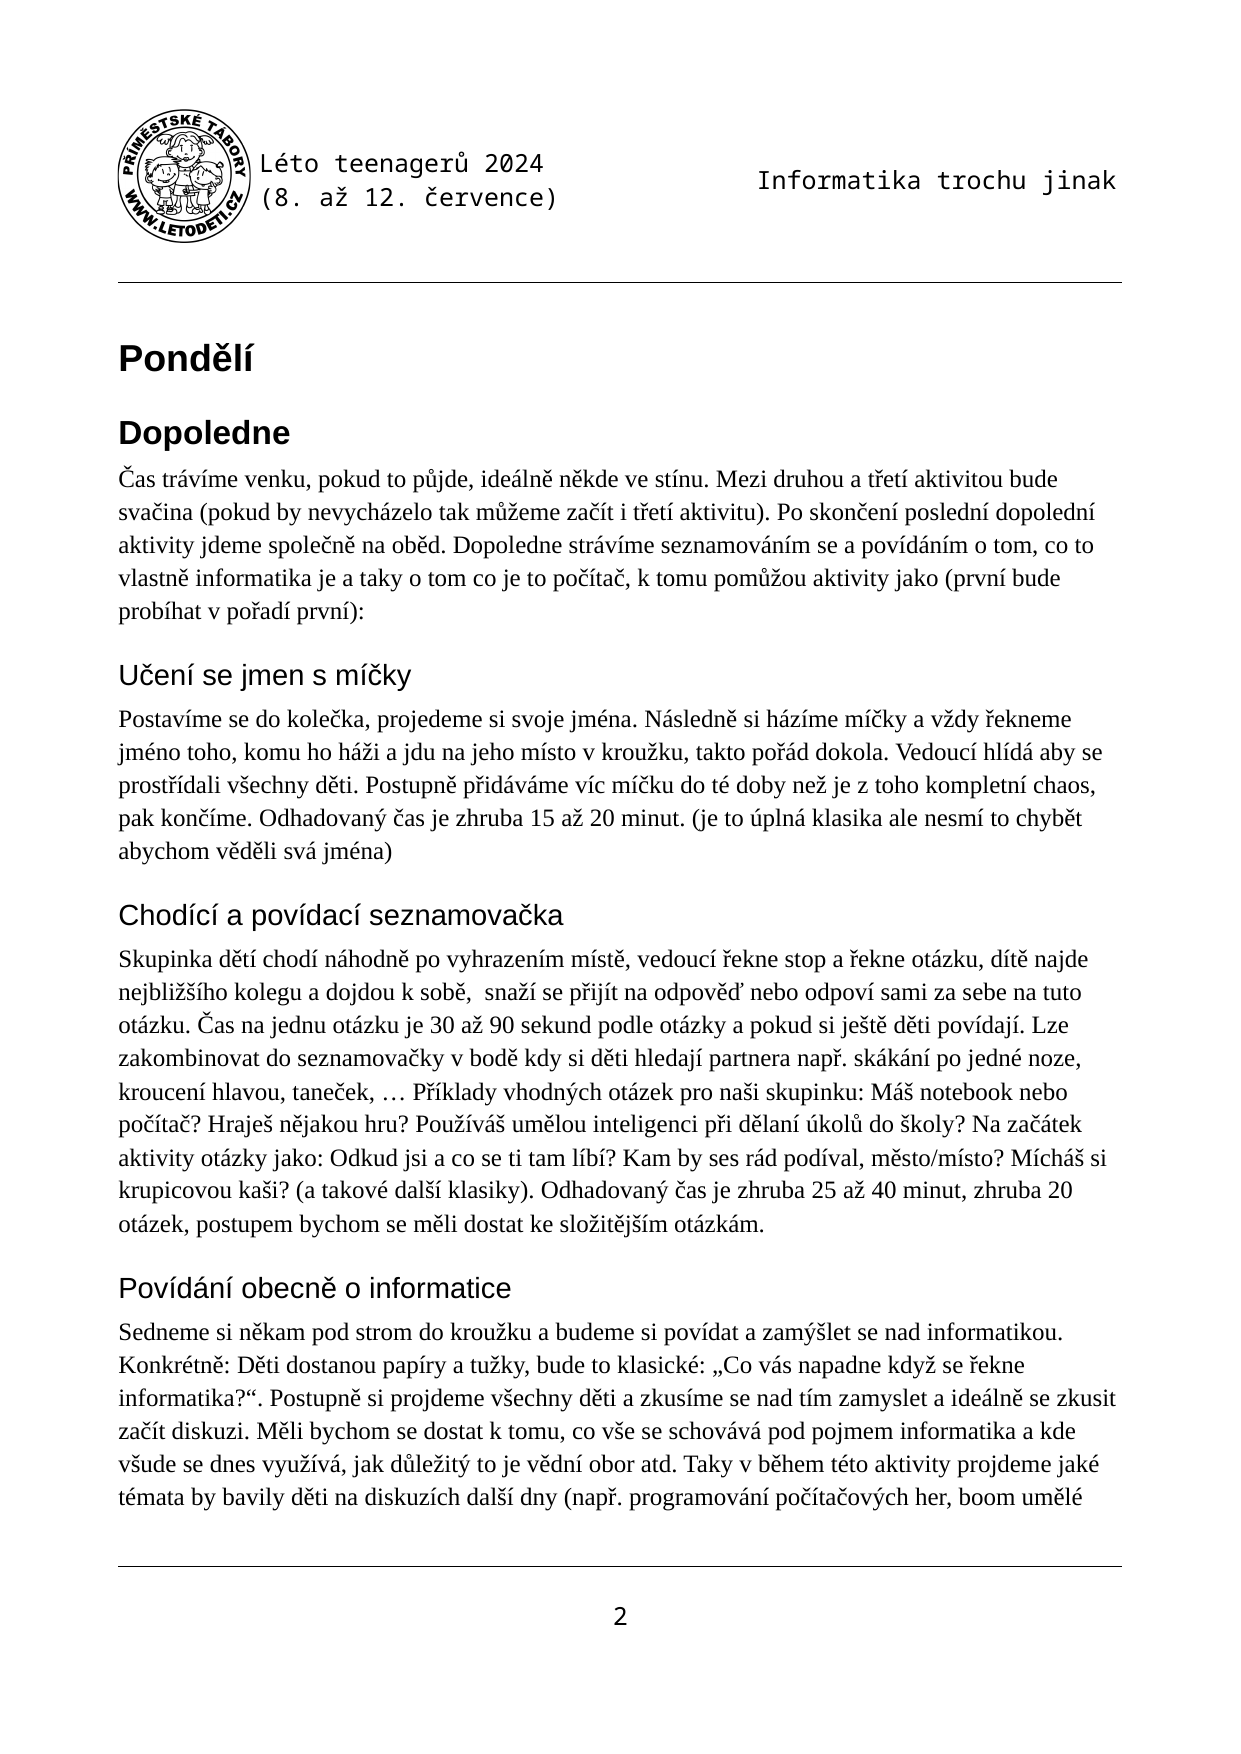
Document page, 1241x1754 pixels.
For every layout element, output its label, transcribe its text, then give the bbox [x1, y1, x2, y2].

subtitle Učení se jmen s míčky [118, 658, 1122, 692]
picture [117, 107, 251, 243]
text Postavíme se do kolečka, projedeme si svoje jména. Následně si házíme míčky a vždy řekneme jméno toho, komu ho háži a jdu na jeho místo v kroužku, takto pořád dokola. Vedoucí hlídá aby se prostřídali všechny děti. Postupně přidáváme víc míčku do té doby než je z toho kompletní chaos, pak končíme. Odhadovaný čas je zhruba 15 až 20 minut. (je to úplná klasika ale nesmí to chybět abychom věděli svá jména) [118, 704, 1122, 865]
subtitle Chodící a povídací seznamovačka [118, 898, 1122, 932]
subtitle Dopoledne [118, 413, 1122, 451]
subtitle Povídání obecně o informatice [118, 1271, 1122, 1304]
text Sedneme si někam pod strom do kroužku a budeme si povídat a zamýšlet se nad informatikou. Konkrétně: Děti dostanou papíry a tužky, bude to klasické: „Co vás napadne když se řekne informatika?“. Postupně si projdeme všechny děti a zkusíme se nad tím zamyslet a ideálně se zkusit začít diskuzi. Měli bychom se dostat k tomu, co vše se schovává pod pojmem informatika a kde všude se dnes využívá, jak důležitý to je vědní obor atd. Taky v během této aktivity projdeme jaké témata by bavily děti na diskuzích další dny (např. programování počítačových her, boom umělé [118, 1317, 1122, 1511]
text Čas trávíme venku, pokud to půjde, ideálně někde ve stínu. Mezi druhou a třetí aktivitou bude svačina (pokud by nevycházelo tak můžeme začít i třetí aktivitu). Po skončení poslední dopolední aktivity jdeme společně na oběd. Dopoledne strávíme seznamováním se a povídáním o tom, co to vlastně informatika je a taky o tom co je to počítač, k tomu pomůžou aktivity jako (první bude probíhat v pořadí první): [118, 464, 1122, 625]
subtitle Pondělí [118, 336, 1122, 379]
text Skupinka dětí chodí náhodně po vyhrazením místě, vedoucí řekne stop a řekne otázku, dítě najde nejbližšího kolegu a dojdou k sobě, snaží se přijít na odpověď nebo odpoví sami za sebe na tuto otázku. Čas na jednu otázku je 30 až 90 sekund podle otázky a pokud si ještě děti povídají. Lze zakombinovat do seznamovačky v bodě kdy si děti hledají partnera např. skákání po jedné noze, kroucení hlavou, taneček, … Příklady vhodných otázek pro naši skupinku: Máš notebook nebo počítač? Hraješ nějakou hru? Používáš umělou inteligenci při dělaní úkolů do školy? Na začátek aktivity otázky jako: Odkud jsi a co se ti tam líbí? Kam by ses rád podíval, město/místo? Mícháš si krupicovou kaši? (a takové další klasiky). Odhadovaný čas je zhruba 25 až 40 minut, zhruba 20 otázek, postupem bychom se měli dostat ke složitějším otázkám. [118, 944, 1122, 1237]
